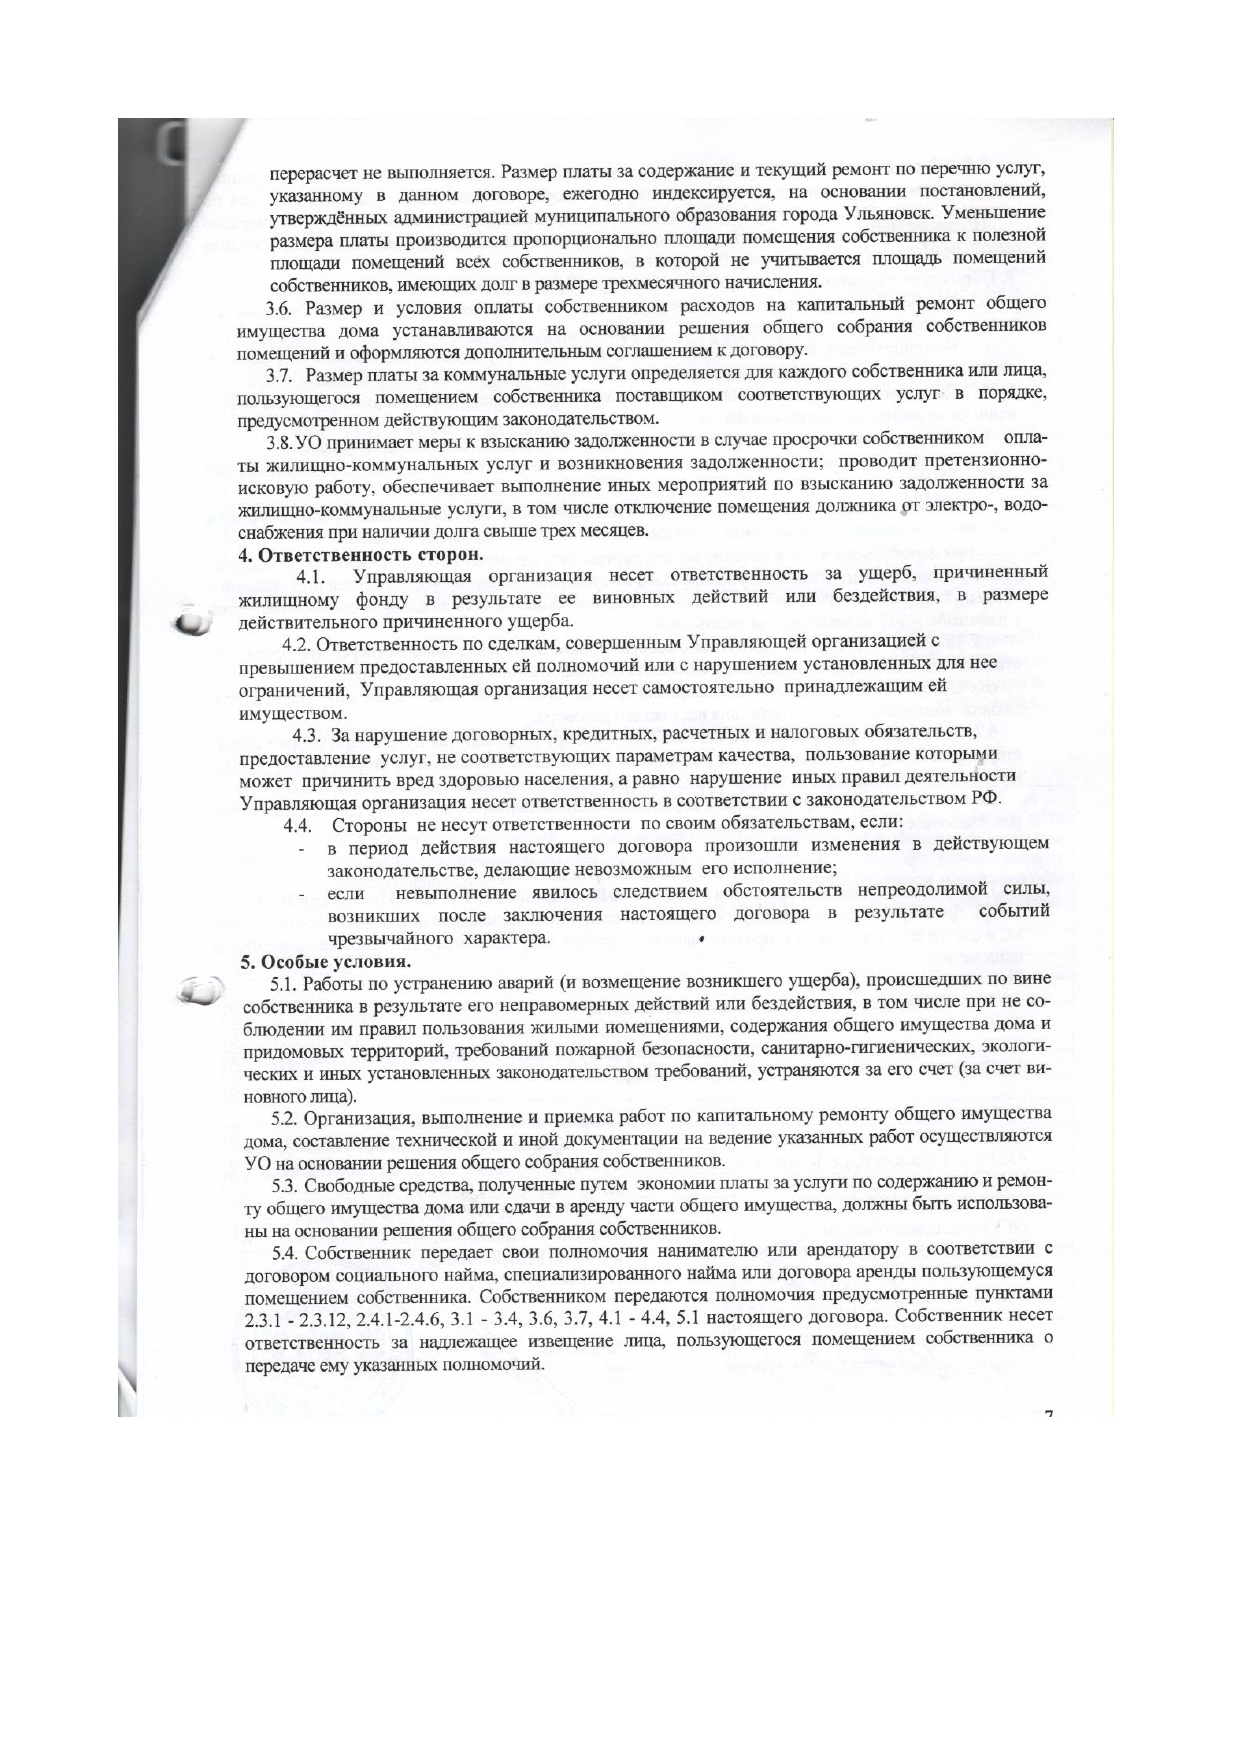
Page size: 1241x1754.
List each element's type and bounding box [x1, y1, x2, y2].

picture [118, 118, 1123, 1417]
